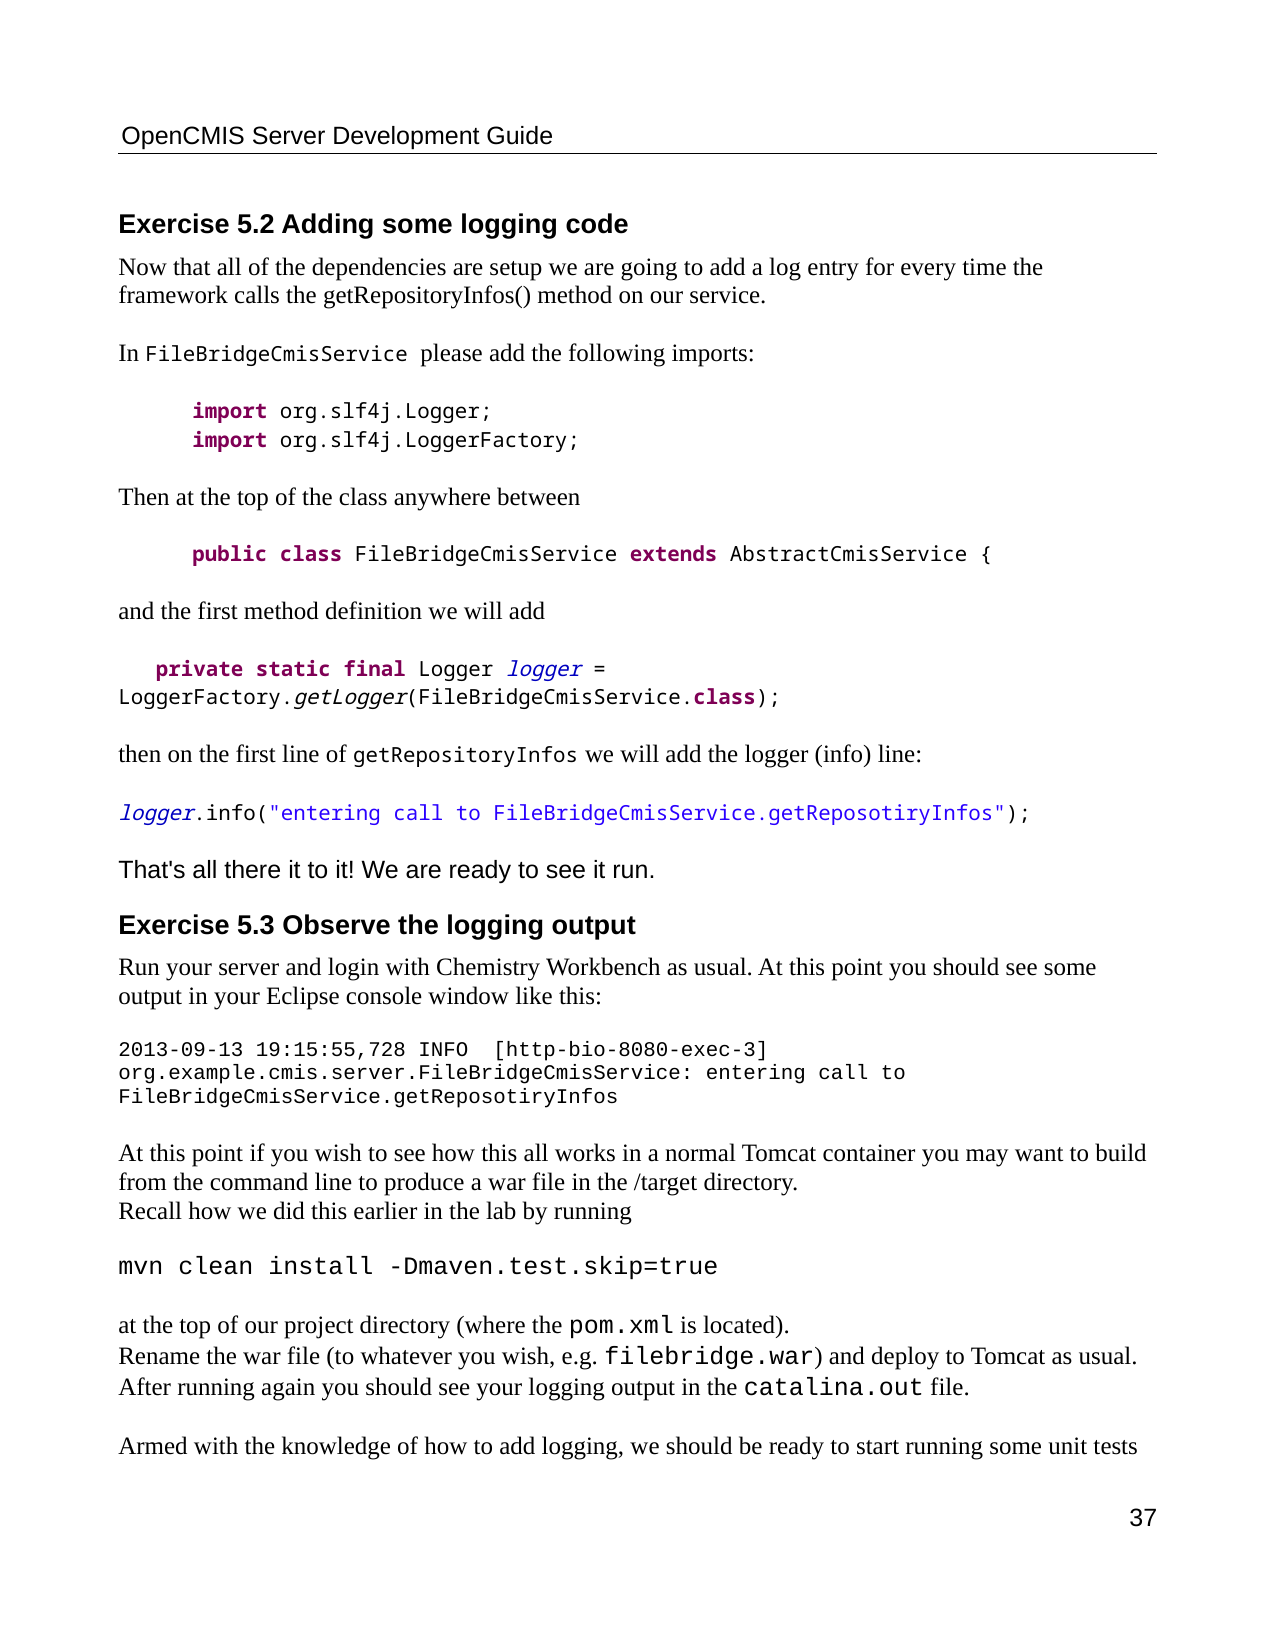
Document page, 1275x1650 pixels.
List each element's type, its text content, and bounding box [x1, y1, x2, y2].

subtitle Exercise 5.2 Adding some logging code [118, 208, 1157, 239]
text public class FileBridgeCmisService extends AbstractCmisService { [118, 539, 1157, 568]
text In FileBridgeCmisService please add the following imports: [118, 338, 1157, 367]
text at the top of our project directory (where the pom.xml is located). [118, 1310, 1157, 1341]
text Run your server and login with Chemistry Workbench as usual. At this point you should see some output in your Eclipse console window like this: [118, 952, 1157, 1010]
text Armed with the knowledge of how to add logging, we should be ready to start running some unit tests [118, 1431, 1157, 1460]
text and the first method definition we will add [118, 596, 1157, 625]
text import org.slf4j.LoggerFactory; [118, 425, 1157, 453]
text 2013-09-13 19:15:55,728 INFO [http-bio-8080-exec-3] org.example.cmis.server.FileBridgeCmisService: entering call to FileBridgeCmisService.getReposotiryInfos [118, 1039, 1157, 1109]
text then on the first line of getRepositoryInfos we will add the logger (info) line: [118, 739, 1157, 769]
text private static final Logger logger = LoggerFactory.getLogger(FileBridgeCmisService.class); [118, 654, 1157, 711]
text Rename the war file (to whatever you wish, e.g. filebridge.war) and deploy to Tomcat as usual. After running again you should see your logging output in the catalina.out file. [118, 1341, 1157, 1402]
text Now that all of the dependencies are setup we are going to add a log entry for every time the framework calls the getRepositoryInfos() method on our service. [118, 252, 1157, 309]
subtitle Exercise 5.3 Observe the logging output [118, 909, 1157, 940]
text At this point if you wish to see how this all works in a normal Tomcat container you may want to build from the command line to produce a war file in the /target directory. [118, 1138, 1157, 1196]
text Recall how we did this earlier in the lab by running [118, 1196, 1157, 1224]
text logger.info("entering call to FileBridgeCmisService.getReposotiryInfos"); [118, 798, 1157, 826]
text Then at the top of the class anywhere between [118, 453, 1157, 511]
text mvn clean install -Dmaven.test.skip=true [118, 1253, 1157, 1282]
text import org.slf4j.Logger; [118, 396, 1157, 425]
text That's all there it to it! We are ready to see it run. [118, 855, 1157, 884]
